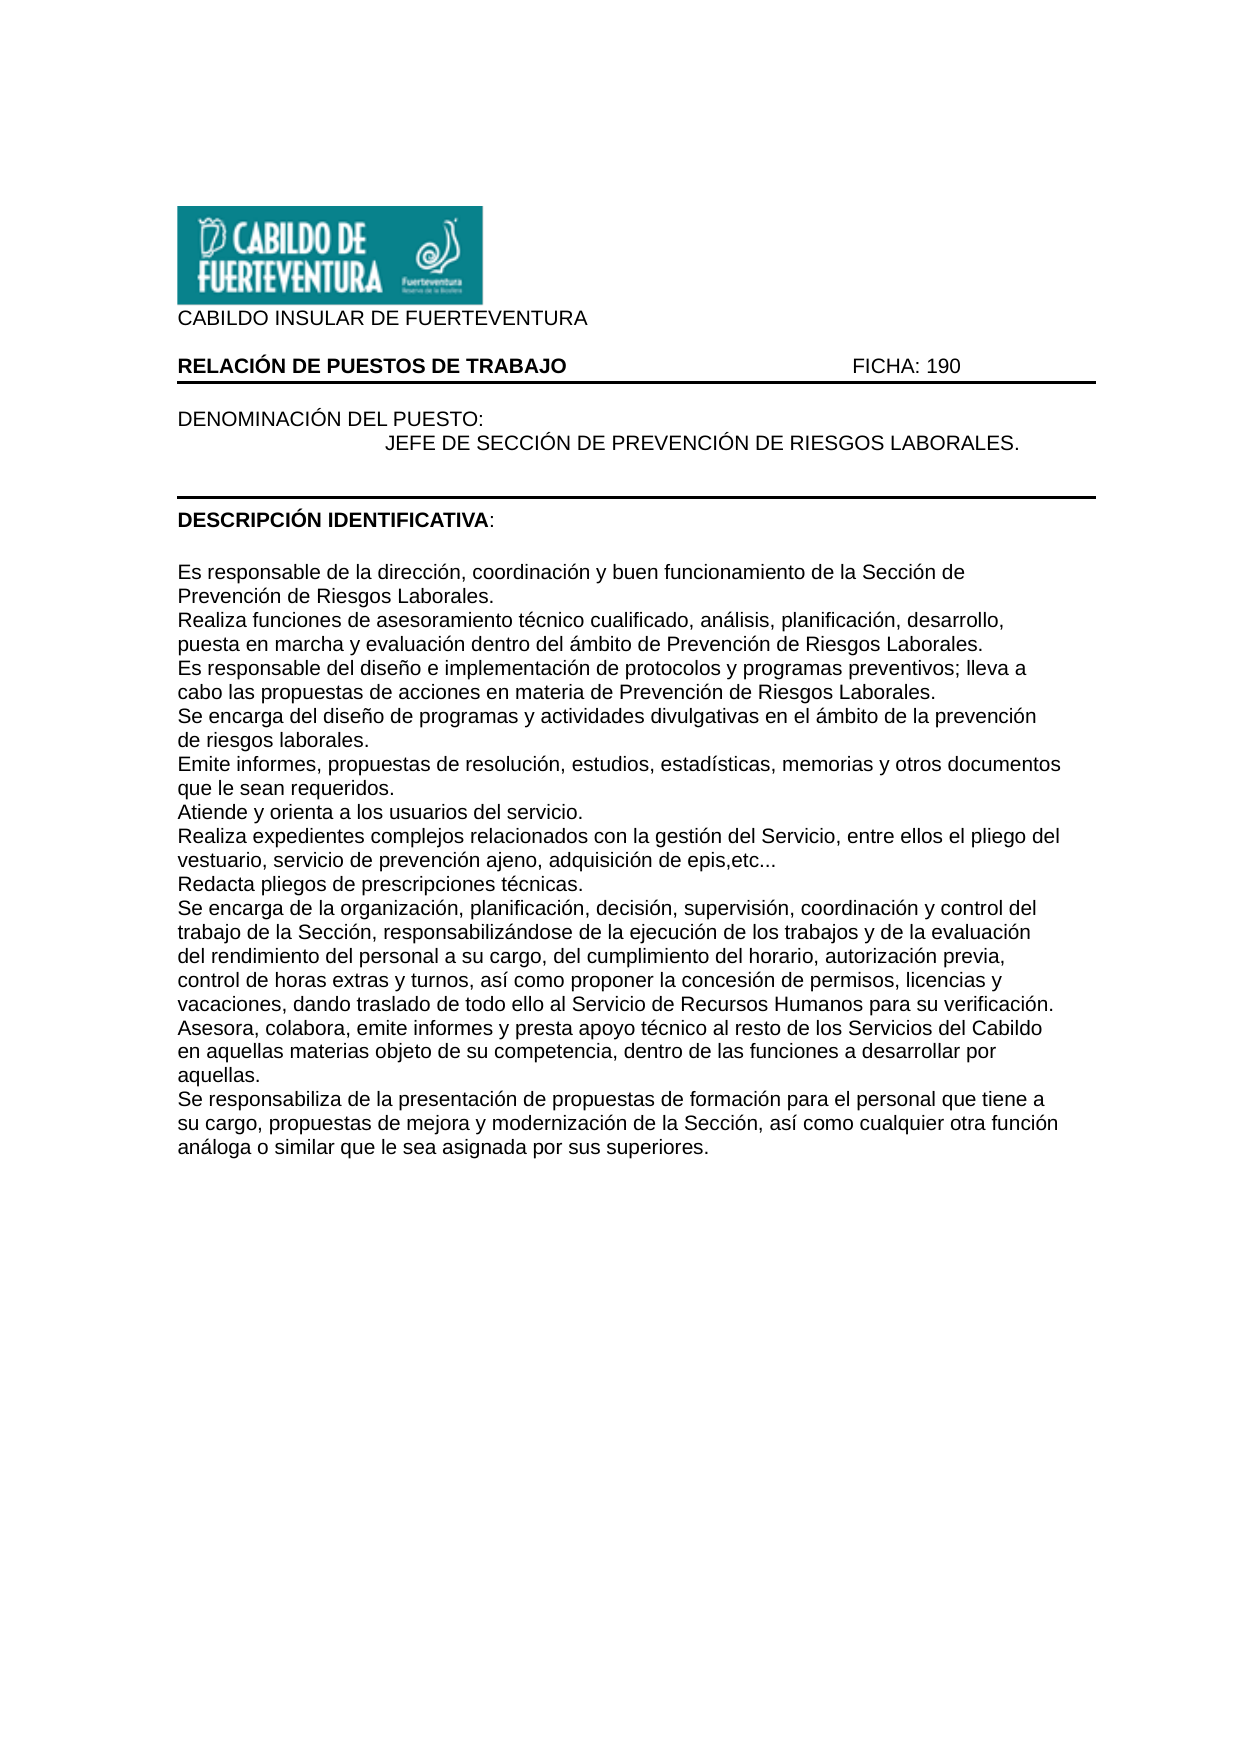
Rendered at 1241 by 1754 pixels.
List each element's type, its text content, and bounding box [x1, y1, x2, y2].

text Redacta pliegos de prescripciones técnicas. [177, 872, 1063, 896]
text Se encarga de la organización, planificación, decisión, supervisión, coordinación y control del trabajo de la Sección, responsabilizándose de la ejecución de los trabajos y de la evaluación del rendimiento del personal a su cargo, del cumplimiento del horario, autorización previa, control de horas extras y turnos, así como proponer la concesión de permisos, licencias y vacaciones, dando traslado de todo ello al Servicio de Recursos Humanos para su verificación. [177, 896, 1063, 1015]
text DESCRIPCIÓN IDENTIFICATIVA: [177, 507, 1063, 531]
text Emite informes, propuestas de resolución, estudios, estadísticas, memorias y otros documentos que le sean requeridos. [177, 752, 1063, 800]
text DENOMINACIÓN DEL PUESTO: [177, 407, 1063, 431]
picture [177, 206, 485, 307]
text JEFE DE SECCIÓN DE PREVENCIÓN DE RIESGOS LABORALES. [177, 431, 1063, 455]
text Asesora, colabora, emite informes y presta apoyo técnico al resto de los Servicios del Cabildo en aquellas materias objeto de su competencia, dentro de las funciones a desarrollar por aquellas. [177, 1015, 1063, 1087]
text Es responsable de la dirección, coordinación y buen funcionamiento de la Sección de Prevención de Riesgos Laborales. [177, 560, 1063, 608]
text CABILDO INSULAR DE FUERTEVENTURA [177, 306, 1063, 330]
text Realiza funciones de asesoramiento técnico cualificado, análisis, planificación, desarrollo, puesta en marcha y evaluación dentro del ámbito de Prevención de Riesgos Laborales. [177, 608, 1063, 656]
text Se encarga del diseño de programas y actividades divulgativas en el ámbito de la prevención de riesgos laborales. [177, 704, 1063, 752]
text RELACIÓN DE PUESTOS DE TRABAJO FICHA: 190 [177, 354, 1063, 378]
text Es responsable del diseño e implementación de protocolos y programas preventivos; lleva a cabo las propuestas de acciones en materia de Prevención de Riesgos Laborales. [177, 656, 1063, 704]
text Se responsabiliza de la presentación de propuestas de formación para el personal que tiene a su cargo, propuestas de mejora y modernización de la Sección, así como cualquier otra función análoga o similar que le sea asignada por sus superiores. [177, 1087, 1063, 1159]
text Realiza expedientes complejos relacionados con la gestión del Servicio, entre ellos el pliego del vestuario, servicio de prevención ajeno, adquisición de epis,etc... [177, 824, 1063, 872]
text Atiende y orienta a los usuarios del servicio. [177, 800, 1063, 824]
